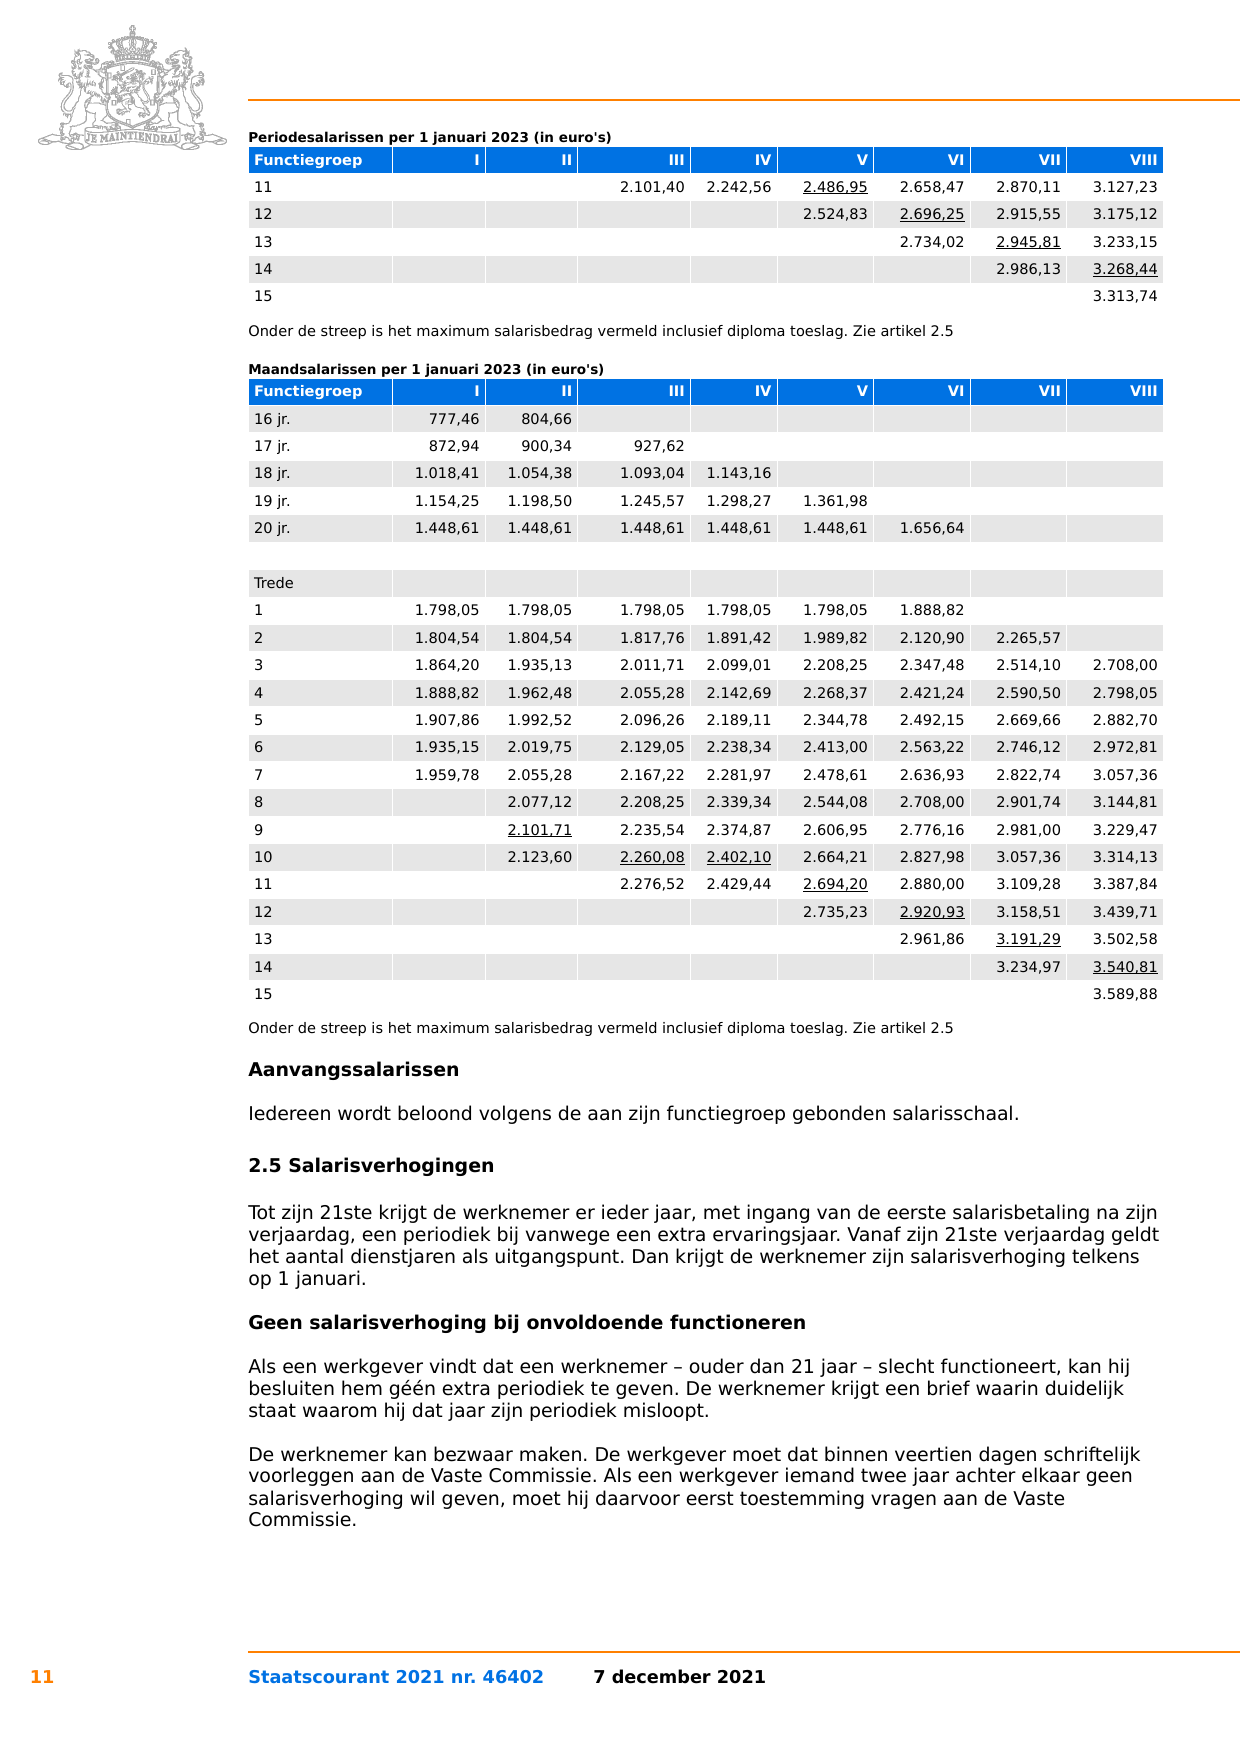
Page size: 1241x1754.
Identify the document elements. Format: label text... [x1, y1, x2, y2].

table_cell 2.268,37 [778, 680, 873, 706]
subtitle Geen salarisverhoging bij onvoldoende functioneren [248, 1312, 1163, 1334]
table_cell 1.198,50 [486, 488, 577, 514]
table_cell 2.402,10 [691, 844, 777, 871]
table_cell 19 jr. [249, 488, 392, 514]
table_cell 2.238,34 [691, 735, 777, 761]
table_cell 3.144,81 [1067, 789, 1163, 816]
table_cell [778, 954, 873, 980]
table_cell 3.387,84 [1067, 872, 1163, 898]
table_cell 1.817,76 [578, 625, 690, 651]
table_cell 1 [249, 598, 392, 624]
table_cell [691, 284, 777, 310]
table_cell [486, 926, 577, 953]
table_cell Functiegroep [249, 147, 392, 173]
table_cell [393, 229, 485, 255]
table_cell V [778, 147, 873, 173]
table_cell 2.882,70 [1067, 707, 1163, 733]
table_cell [874, 406, 970, 432]
table_cell [393, 201, 485, 228]
table_cell 1.143,16 [691, 461, 777, 487]
table_cell IV [691, 147, 777, 173]
table_cell 2.945,81 [971, 229, 1066, 255]
table_cell [393, 954, 485, 980]
table_cell 2.920,93 [874, 899, 970, 925]
table_cell [1067, 598, 1163, 624]
table_cell Trede [249, 570, 392, 597]
table_cell Onder de streep is het maximum salarisbedrag vermeld inclusief diploma toeslag. Zie artikel 2.5 [248, 1009, 1163, 1037]
table_cell 13 [249, 229, 392, 255]
table_cell [393, 543, 485, 569]
text Als een werkgever vindt dat een werknemer – ouder dan 21 jaar – slecht functioneert, kan hij besluiten hem géén extra periodiek te geven. De werknemer krijgt een brief waarin duidelijk staat waarom hij dat jaar zijn periodiek misloopt. [248, 1356, 1163, 1422]
table_cell [1067, 625, 1163, 651]
table_cell 2.347,48 [874, 653, 970, 679]
table_cell Onder de streep is het maximum salarisbedrag vermeld inclusief diploma toeslag. Zie artikel 2.5 [248, 311, 1163, 340]
table_cell 2.880,00 [874, 872, 970, 898]
table_cell [874, 488, 970, 514]
subtitle Aanvangssalarissen [248, 1059, 1163, 1081]
table_cell 1.245,57 [578, 488, 690, 514]
table_cell VI [874, 379, 970, 405]
table_cell [691, 954, 777, 980]
table_cell 12 [249, 899, 392, 925]
table_cell [971, 515, 1066, 542]
table_cell 1.798,05 [691, 598, 777, 624]
table_cell [486, 174, 577, 200]
table_cell 3.268,44 [1067, 256, 1163, 283]
table_cell 2.492,15 [874, 707, 970, 733]
table_cell 1.959,78 [393, 762, 485, 788]
table_cell [578, 954, 690, 980]
table_cell 1.093,04 [578, 461, 690, 487]
table_cell 3.127,23 [1067, 174, 1163, 200]
table_cell 3.502,58 [1067, 926, 1163, 953]
table_cell 3.109,28 [971, 872, 1066, 898]
table_cell 2.734,02 [874, 229, 970, 255]
table_cell 2.544,08 [778, 789, 873, 816]
table_cell 3.314,13 [1067, 844, 1163, 871]
table_cell III [578, 379, 690, 405]
table_cell 3.057,36 [1067, 762, 1163, 788]
table_cell [393, 284, 485, 310]
table_cell 1.864,20 [393, 653, 485, 679]
table_cell [578, 543, 690, 569]
picture [38, 25, 227, 150]
table_cell 2.339,34 [691, 789, 777, 816]
table_cell 14 [249, 954, 392, 980]
table_cell 2.429,44 [691, 872, 777, 898]
table_cell 15 [249, 284, 392, 310]
table_cell II [486, 147, 577, 173]
table_cell 2.276,52 [578, 872, 690, 898]
table_cell 2.260,08 [578, 844, 690, 871]
table_cell IV [691, 379, 777, 405]
table_cell [971, 433, 1066, 459]
table_cell [486, 229, 577, 255]
table_cell 1.798,05 [578, 598, 690, 624]
table_cell [1067, 543, 1163, 569]
table_cell [1067, 433, 1163, 459]
table_cell [486, 256, 577, 283]
table_cell 2.776,16 [874, 817, 970, 843]
table_cell 1.804,54 [393, 625, 485, 651]
table_cell 3 [249, 653, 392, 679]
table_cell 927,62 [578, 433, 690, 459]
table_cell 2.961,86 [874, 926, 970, 953]
table_cell 2.524,83 [778, 201, 873, 228]
table_cell [971, 570, 1066, 597]
table_cell [778, 229, 873, 255]
table_cell VIII [1067, 147, 1163, 173]
table_cell [874, 284, 970, 310]
table_cell [778, 543, 873, 569]
table_cell 872,94 [393, 433, 485, 459]
table_cell [393, 174, 485, 200]
table_cell [486, 899, 577, 925]
table_cell 11 [249, 872, 392, 898]
table_cell 2.514,10 [971, 653, 1066, 679]
table_cell 2.986,13 [971, 256, 1066, 283]
table_cell 2.636,93 [874, 762, 970, 788]
table_cell [874, 433, 970, 459]
table_cell [971, 598, 1066, 624]
table_cell [691, 543, 777, 569]
table_cell 2.669,66 [971, 707, 1066, 733]
table_cell 2.077,12 [486, 789, 577, 816]
table_cell 1.054,38 [486, 461, 577, 487]
table_cell [393, 872, 485, 898]
table_cell [393, 981, 485, 1007]
table_cell 804,66 [486, 406, 577, 432]
table_cell 1.962,48 [486, 680, 577, 706]
table_cell I [393, 379, 485, 405]
table_cell 2.981,00 [971, 817, 1066, 843]
table_cell 2.870,11 [971, 174, 1066, 200]
table_cell [874, 954, 970, 980]
table_cell VI [874, 147, 970, 173]
table_cell 2.374,87 [691, 817, 777, 843]
table_cell [578, 899, 690, 925]
text Tot zijn 21ste krijgt de werknemer er ieder jaar, met ingang van de eerste salarisbetaling na zijn verjaardag, een periodiek bij vanwege een extra ervaringsjaar. Vanaf zijn 21ste verjaardag geldt het aantal dienstjaren als uitgangspunt. Dan krijgt de werknemer zijn salarisverhoging telkens op 1 januari. [248, 1202, 1163, 1290]
table_cell 2.189,11 [691, 707, 777, 733]
table_cell 2.019,75 [486, 735, 577, 761]
table_cell [486, 543, 577, 569]
table_cell [691, 256, 777, 283]
table_cell [778, 461, 873, 487]
table_cell 18 jr. [249, 461, 392, 487]
table_cell 1.448,61 [393, 515, 485, 542]
table_cell [393, 844, 485, 871]
table_cell 11 [249, 174, 392, 200]
table_cell 2 [249, 625, 392, 651]
table_cell 2.265,57 [971, 625, 1066, 651]
table_cell V [778, 379, 873, 405]
table_cell 1.448,61 [486, 515, 577, 542]
table_cell [778, 406, 873, 432]
table_cell VIII [1067, 379, 1163, 405]
table_cell 1.798,05 [778, 598, 873, 624]
table_cell 2.101,71 [486, 817, 577, 843]
table_cell 3.313,74 [1067, 284, 1163, 310]
table_cell 3.229,47 [1067, 817, 1163, 843]
table_cell 1.798,05 [486, 598, 577, 624]
table_cell [778, 981, 873, 1007]
table_cell 9 [249, 817, 392, 843]
table_cell 2.735,23 [778, 899, 873, 925]
table_cell 2.129,05 [578, 735, 690, 761]
table_cell [486, 201, 577, 228]
table_cell 6 [249, 735, 392, 761]
table_cell 2.696,25 [874, 201, 970, 228]
table_cell 16 jr. [249, 406, 392, 432]
table_cell [1067, 406, 1163, 432]
table_cell 2.827,98 [874, 844, 970, 871]
table_cell [971, 488, 1066, 514]
table_header Maandsalarissen per 1 januari 2023 (in euro's) [248, 362, 1163, 377]
table_cell 900,34 [486, 433, 577, 459]
table_cell 2.413,00 [778, 735, 873, 761]
table_cell [971, 981, 1066, 1007]
table_cell 3.191,29 [971, 926, 1066, 953]
table_cell 2.421,24 [874, 680, 970, 706]
table_cell 2.563,22 [874, 735, 970, 761]
table_cell 7 [249, 762, 392, 788]
table_cell [578, 926, 690, 953]
table_cell 2.708,00 [874, 789, 970, 816]
table_cell 8 [249, 789, 392, 816]
table_cell 2.123,60 [486, 844, 577, 871]
table_cell 2.972,81 [1067, 735, 1163, 761]
table_cell 3.439,71 [1067, 899, 1163, 925]
table_cell [578, 284, 690, 310]
table_cell [874, 981, 970, 1007]
table_cell [971, 406, 1066, 432]
table_cell Functiegroep [249, 379, 392, 405]
table_cell II [486, 379, 577, 405]
table_cell [249, 543, 392, 569]
table_cell 1.891,42 [691, 625, 777, 651]
table_cell [393, 256, 485, 283]
table_cell 2.167,22 [578, 762, 690, 788]
table_cell 20 jr. [249, 515, 392, 542]
table_cell [778, 284, 873, 310]
table_cell 2.606,95 [778, 817, 873, 843]
table_cell 2.822,74 [971, 762, 1066, 788]
table_cell [486, 570, 577, 597]
table_cell 2.099,01 [691, 653, 777, 679]
table_cell 1.989,82 [778, 625, 873, 651]
table_cell 1.018,41 [393, 461, 485, 487]
table_cell [691, 229, 777, 255]
text Iedereen wordt beloond volgens de aan zijn functiegroep gebonden salarisschaal. [248, 1103, 1163, 1125]
table_cell 4 [249, 680, 392, 706]
table_cell 1.935,15 [393, 735, 485, 761]
table_cell 2.101,40 [578, 174, 690, 200]
table_cell 2.096,26 [578, 707, 690, 733]
table_cell 1.298,27 [691, 488, 777, 514]
table_cell [691, 433, 777, 459]
table_cell 17 jr. [249, 433, 392, 459]
table_cell [691, 981, 777, 1007]
table_cell 3.233,15 [1067, 229, 1163, 255]
table_cell 2.694,20 [778, 872, 873, 898]
table_cell VII [971, 147, 1066, 173]
table_cell 3.057,36 [971, 844, 1066, 871]
table_cell 1.804,54 [486, 625, 577, 651]
table_cell 2.658,47 [874, 174, 970, 200]
table_cell 10 [249, 844, 392, 871]
table_cell 2.235,54 [578, 817, 690, 843]
table_cell 2.664,21 [778, 844, 873, 871]
table_cell 1.361,98 [778, 488, 873, 514]
table_cell 2.590,50 [971, 680, 1066, 706]
table_cell 2.798,05 [1067, 680, 1163, 706]
table_cell [691, 406, 777, 432]
table_cell [971, 284, 1066, 310]
table_cell 3.158,51 [971, 899, 1066, 925]
table_cell 1.888,82 [874, 598, 970, 624]
table_cell 2.915,55 [971, 201, 1066, 228]
table_cell [691, 201, 777, 228]
table_cell [578, 201, 690, 228]
table_cell [778, 570, 873, 597]
table_cell 1.992,52 [486, 707, 577, 733]
table_cell 3.175,12 [1067, 201, 1163, 228]
table_cell 2.746,12 [971, 735, 1066, 761]
table_cell 777,46 [393, 406, 485, 432]
table_cell 2.281,97 [691, 762, 777, 788]
table_cell 12 [249, 201, 392, 228]
table_cell [1067, 570, 1163, 597]
table_cell 1.888,82 [393, 680, 485, 706]
table_cell 2.208,25 [778, 653, 873, 679]
table_cell 2.901,74 [971, 789, 1066, 816]
text De werknemer kan bezwaar maken. De werkgever moet dat binnen veertien dagen schriftelijk voorleggen aan de Vaste Commissie. Als een werkgever iemand twee jaar achter elkaar geen salarisverhoging wil geven, moet hij daarvoor eerst toestemming vragen aan de Vaste Commissie. [248, 1443, 1163, 1531]
table_cell [486, 981, 577, 1007]
table_cell 1.656,64 [874, 515, 970, 542]
table_cell III [578, 147, 690, 173]
table_cell 1.154,25 [393, 488, 485, 514]
table_cell [578, 256, 690, 283]
table_cell [971, 461, 1066, 487]
table_cell 14 [249, 256, 392, 283]
table_header Periodesalarissen per 1 januari 2023 (in euro's) [248, 130, 1163, 146]
table_cell 3.540,81 [1067, 954, 1163, 980]
table_cell 1.448,61 [691, 515, 777, 542]
table_cell [578, 406, 690, 432]
table_cell [874, 543, 970, 569]
table_cell [1067, 515, 1163, 542]
table_cell 3.589,88 [1067, 981, 1163, 1007]
table_cell [393, 926, 485, 953]
table_cell [778, 926, 873, 953]
table_cell [578, 981, 690, 1007]
table_cell 2.478,61 [778, 762, 873, 788]
table_cell [874, 461, 970, 487]
table_cell [778, 256, 873, 283]
table_cell [874, 570, 970, 597]
table_cell [1067, 488, 1163, 514]
table_cell 2.055,28 [578, 680, 690, 706]
table_cell 15 [249, 981, 392, 1007]
table_cell 2.120,90 [874, 625, 970, 651]
table_cell 1.448,61 [578, 515, 690, 542]
table_cell [486, 872, 577, 898]
table_cell 2.055,28 [486, 762, 577, 788]
table_cell 2.486,95 [778, 174, 873, 200]
table_cell 1.935,13 [486, 653, 577, 679]
table_cell 2.208,25 [578, 789, 690, 816]
subtitle 2.5 Salarisverhogingen [248, 1155, 1163, 1177]
table_cell 2.142,69 [691, 680, 777, 706]
table_cell 5 [249, 707, 392, 733]
table_cell 2.708,00 [1067, 653, 1163, 679]
table_cell 3.234,97 [971, 954, 1066, 980]
table_cell [874, 256, 970, 283]
table_cell I [393, 147, 485, 173]
table_cell 1.907,86 [393, 707, 485, 733]
table_cell VII [971, 379, 1066, 405]
table_cell [393, 899, 485, 925]
table_cell 2.344,78 [778, 707, 873, 733]
table_cell [691, 570, 777, 597]
table_cell [971, 543, 1066, 569]
table_cell [578, 229, 690, 255]
table_cell [1067, 461, 1163, 487]
table_cell 1.448,61 [778, 515, 873, 542]
table_cell [486, 284, 577, 310]
table_cell [393, 817, 485, 843]
table_cell [486, 954, 577, 980]
table_cell [778, 433, 873, 459]
table_cell 13 [249, 926, 392, 953]
table_cell [393, 789, 485, 816]
table_cell [393, 570, 485, 597]
table_cell [691, 899, 777, 925]
table_cell 1.798,05 [393, 598, 485, 624]
table_cell 2.242,56 [691, 174, 777, 200]
table_cell [578, 570, 690, 597]
table_cell [691, 926, 777, 953]
table_cell 2.011,71 [578, 653, 690, 679]
